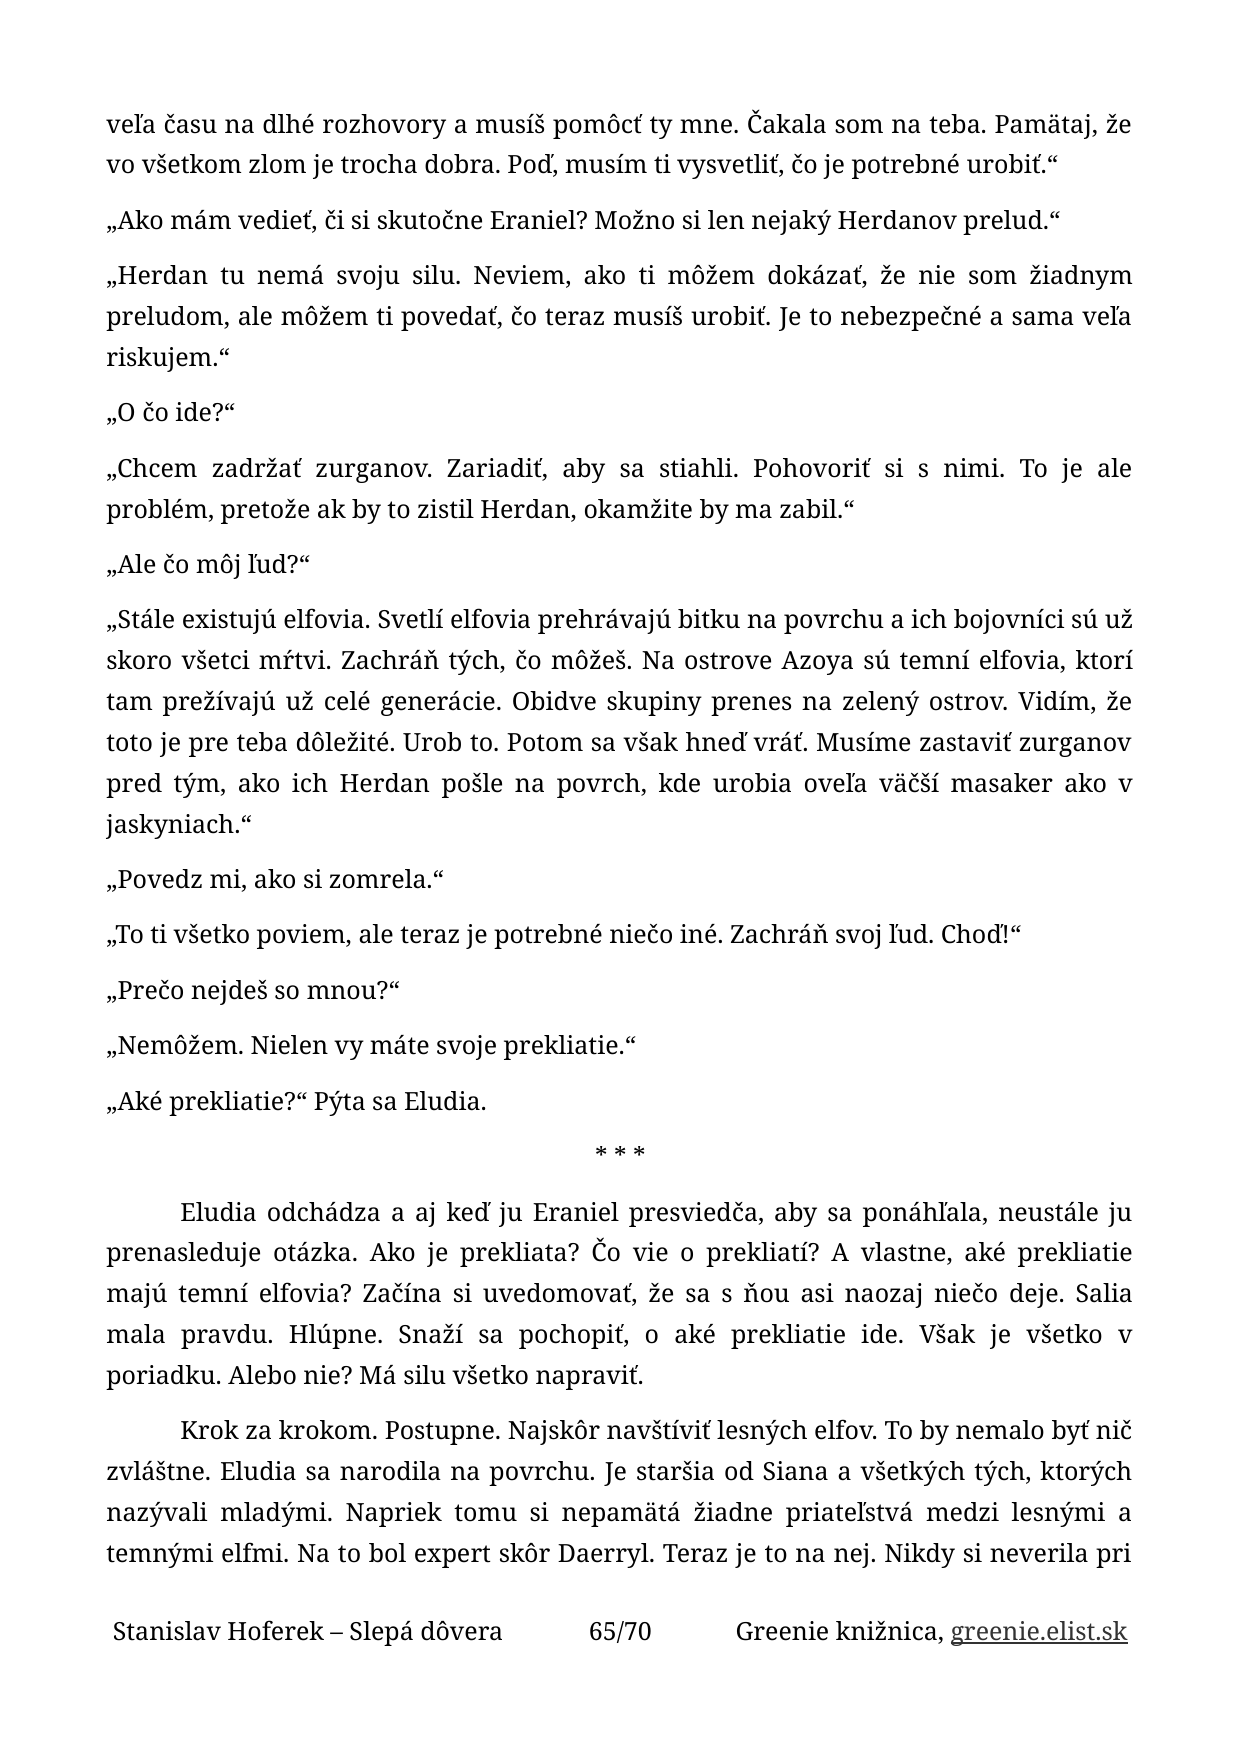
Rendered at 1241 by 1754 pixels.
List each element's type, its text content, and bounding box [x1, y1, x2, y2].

text Krok za krokom. Postupne. Najskôr navštíviť lesných elfov. To by nemalo byť nič zvláštne. Eludia sa narodila na povrchu. Je staršia od Siana a všetkých tých, ktorých nazývali mladými. Napriek tomu si nepamätá žiadne priateľstvá medzi lesnými a temnými elfmi. Na to bol expert skôr Daerryl. Teraz je to na nej. Nikdy si neverila pri [106, 1413, 1134, 1569]
text „O čo ide?“ [106, 395, 1134, 429]
text „Ako mám vedieť, či si skutočne Eraniel? Možno si len nejaký Herdanov prelud.“ [106, 202, 1134, 237]
text „Ale čo môj ľud?“ [106, 547, 1134, 581]
text „To ti všetko poviem, ale teraz je potrebné niečo iné. Zachráň svoj ľud. Choď!“ [106, 917, 1134, 951]
text „Povedz mi, ako si zomrela.“ [106, 862, 1134, 896]
text „Herdan tu nemá svoju silu. Neviem, ako ti môžem dokázať, že nie som žiadnym preludom, ale môžem ti povedať, čo teraz musíš urobiť. Je to nebezpečné a sama veľa riskujem.“ [106, 258, 1134, 374]
text Eludia odchádza a aj keď ju Eraniel presviedča, aby sa ponáhľala, neustále ju prenasleduje otázka. Ako je prekliata? Čo vie o prekliatí? A vlastne, aké prekliatie majú temní elfovia? Začína si uvedomovať, že sa s ňou asi naozaj niečo deje. Salia mala pravdu. Hlúpne. Snaží sa pochopiť, o aké prekliatie ide. Však je všetko v poriadku. Alebo nie? Má silu všetko napraviť. [106, 1194, 1134, 1392]
text „Stále existujú elfovia. Svetlí elfovia prehrávajú bitku na povrchu a ich bojovníci sú už skoro všetci mŕtvi. Zachráň tých, čo môžeš. Na ostrove Azoya sú temní elfovia, ktorí tam prežívajú už celé generácie. Obidve skupiny prenes na zelený ostrov. Vidím, že toto je pre teba dôležité. Urob to. Potom sa však hneď vráť. Musíme zastaviť zurganov pred tým, ako ich Herdan pošle na povrch, kde urobia oveľa väčší masaker ako v jaskyniach.“ [106, 602, 1134, 840]
text „Nemôžem. Nielen vy máte svoje prekliatie.“ [106, 1028, 1134, 1062]
text „Aké prekliatie?“ Pýta sa Eludia. [106, 1083, 1134, 1117]
text „Chcem zadržať zurganov. Zariadiť, aby sa stiahli. Pohovoriť si s nimi. To je ale problém, pretože ak by to zistil Herdan, okamžite by ma zabil.“ [106, 450, 1134, 525]
text veľa času na dlhé rozhovory a musíš pomôcť ty mne. Čakala som na teba. Pamätaj, že vo všetkom zlom je trocha dobra. Poď, musím ti vysvetliť, čo je potrebné urobiť.“ [106, 106, 1134, 181]
text „Prečo nejdeš so mnou?“ [106, 972, 1134, 1007]
text * * * [106, 1139, 1134, 1173]
